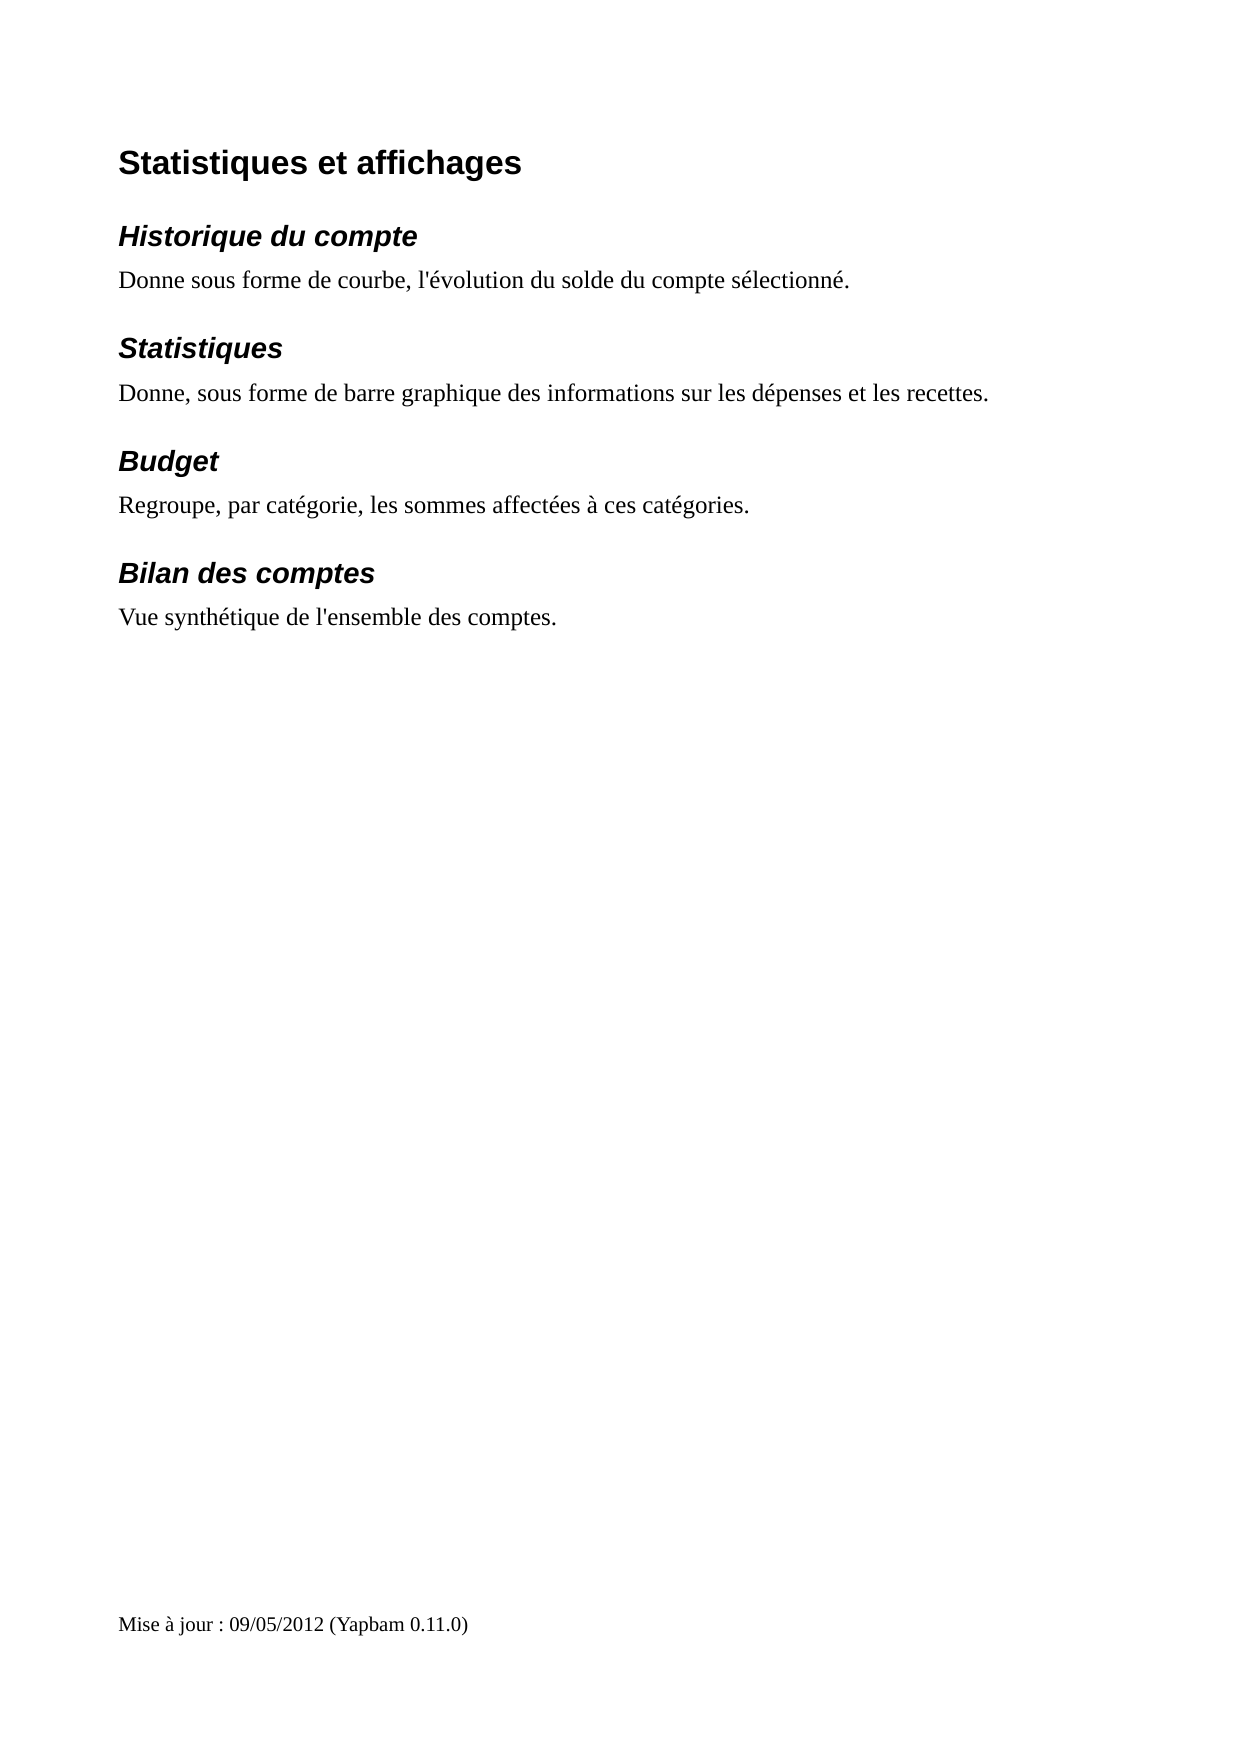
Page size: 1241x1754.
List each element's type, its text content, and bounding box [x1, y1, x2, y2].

subtitle Bilan des comptes [118, 556, 1122, 590]
text Donne, sous forme de barre graphique des informations sur les dépenses et les recettes. [118, 378, 1122, 406]
subtitle Statistiques [118, 332, 1122, 365]
text Vue synthétique de l'ensemble des comptes. [118, 602, 1122, 631]
text Regroupe, par catégorie, les sommes affectées à ces catégories. [118, 490, 1122, 519]
text Donne sous forme de courbe, l'évolution du solde du compte sélectionné. [118, 265, 1122, 294]
subtitle Historique du compte [118, 219, 1122, 253]
subtitle Statistiques et affichages [118, 143, 1122, 182]
subtitle Budget [118, 444, 1122, 477]
